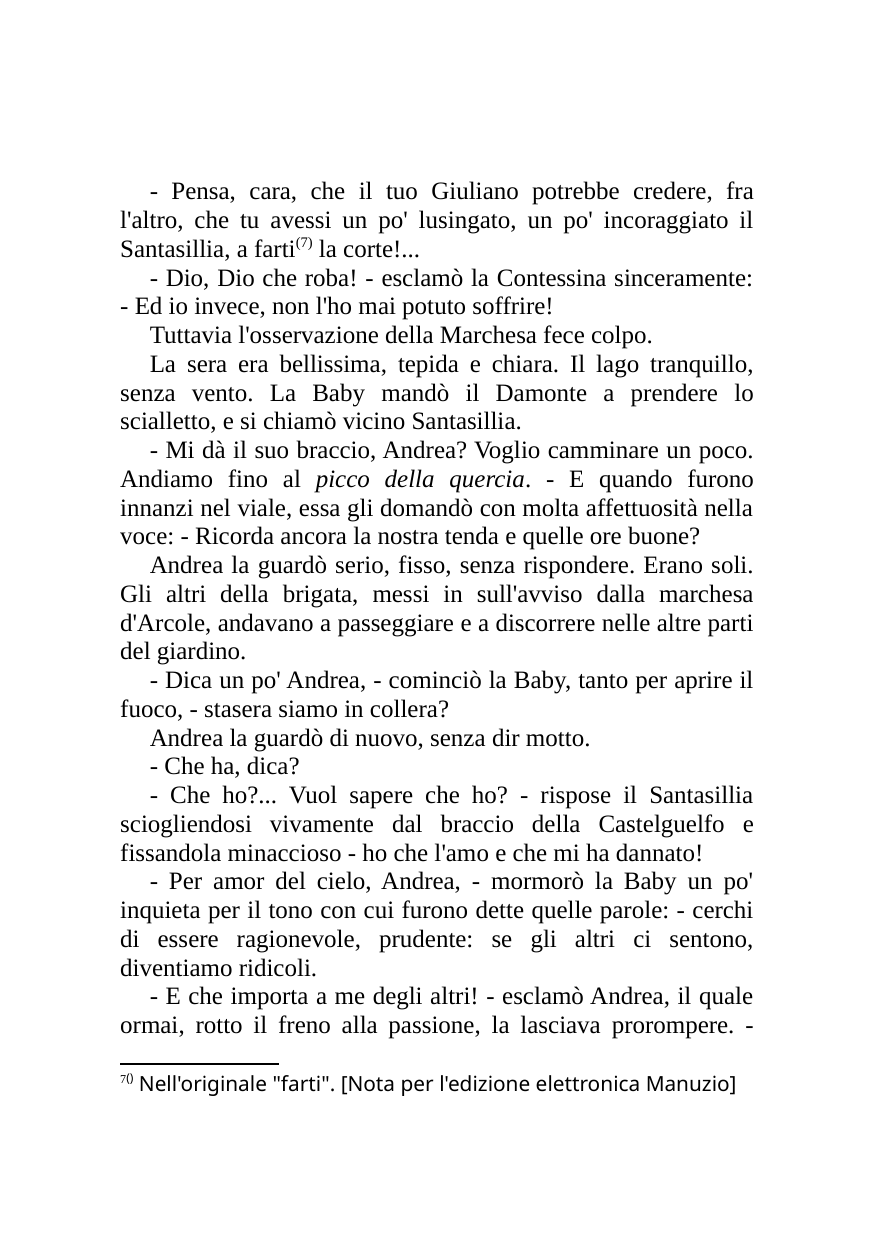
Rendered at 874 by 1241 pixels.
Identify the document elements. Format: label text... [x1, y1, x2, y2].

text - Che ha, dica? [120, 751, 754, 780]
text Andrea la guardò serio, fisso, senza rispondere. Erano soli. Gli altri della brigata, messi in sull'avviso dalla marchesa d'Arcole, andavano a passeggiare e a discorrere nelle altre parti del giardino. [120, 550, 754, 665]
text - Per amor del cielo, Andrea, - mormorò la Baby un po' inquieta per il tono con cui furono dette quelle parole: - cerchi di essere ragionevole, prudente: se gli altri ci sentono, diventiamo ridicoli. [120, 866, 754, 981]
text - E che importa a me degli altri! - esclamò Andrea, il quale ormai, rotto il freno alla passione, la lasciava prorompere. [120, 981, 754, 1039]
text () Nell'originale "farti". [Nota per l'edizione elettronica Manuzio] [120, 1069, 754, 1098]
text - Dica un po' Andrea, - cominciò la Baby, tanto per aprire il fuoco, - stasera siamo in collera? [120, 665, 754, 723]
text Andrea la guardò di nuovo, senza dir motto. [120, 723, 754, 751]
text - Pensa, cara, che il tuo Giuliano potrebbe credere, fra l'altro, che tu avessi un po' lusingato, un po' incoraggiato il Santasillia, a farti() la corte!... [120, 176, 754, 263]
text - Mi dà il suo braccio, Andrea? Voglio camminare un poco. Andiamo fino al picco della quercia. - E quando furono innanzi nel viale, essa gli domandò con molta affettuosità nella voce: - Ricorda ancora la nostra tenda e quelle ore buone? [120, 435, 754, 550]
text La sera era bellissima, tepida e chiara. Il lago tranquillo, senza vento. La Baby mandò il Damonte a prendere lo scialletto, e si chiamò vicino Santasillia. [120, 349, 754, 435]
text Tuttavia l'osservazione della Marchesa fece colpo. [120, 320, 754, 349]
text - Dio, Dio che roba! - esclamò la Contessina sinceramente: - Ed io invece, non l'ho mai potuto soffrire! [120, 263, 754, 320]
text - Che ho?... Vuol sapere che ho? - rispose il Santasillia sciogliendosi vivamente dal braccio della Castelguelfo e fissandola minaccioso - ho che l'amo e che mi ha dannato! [120, 780, 754, 866]
